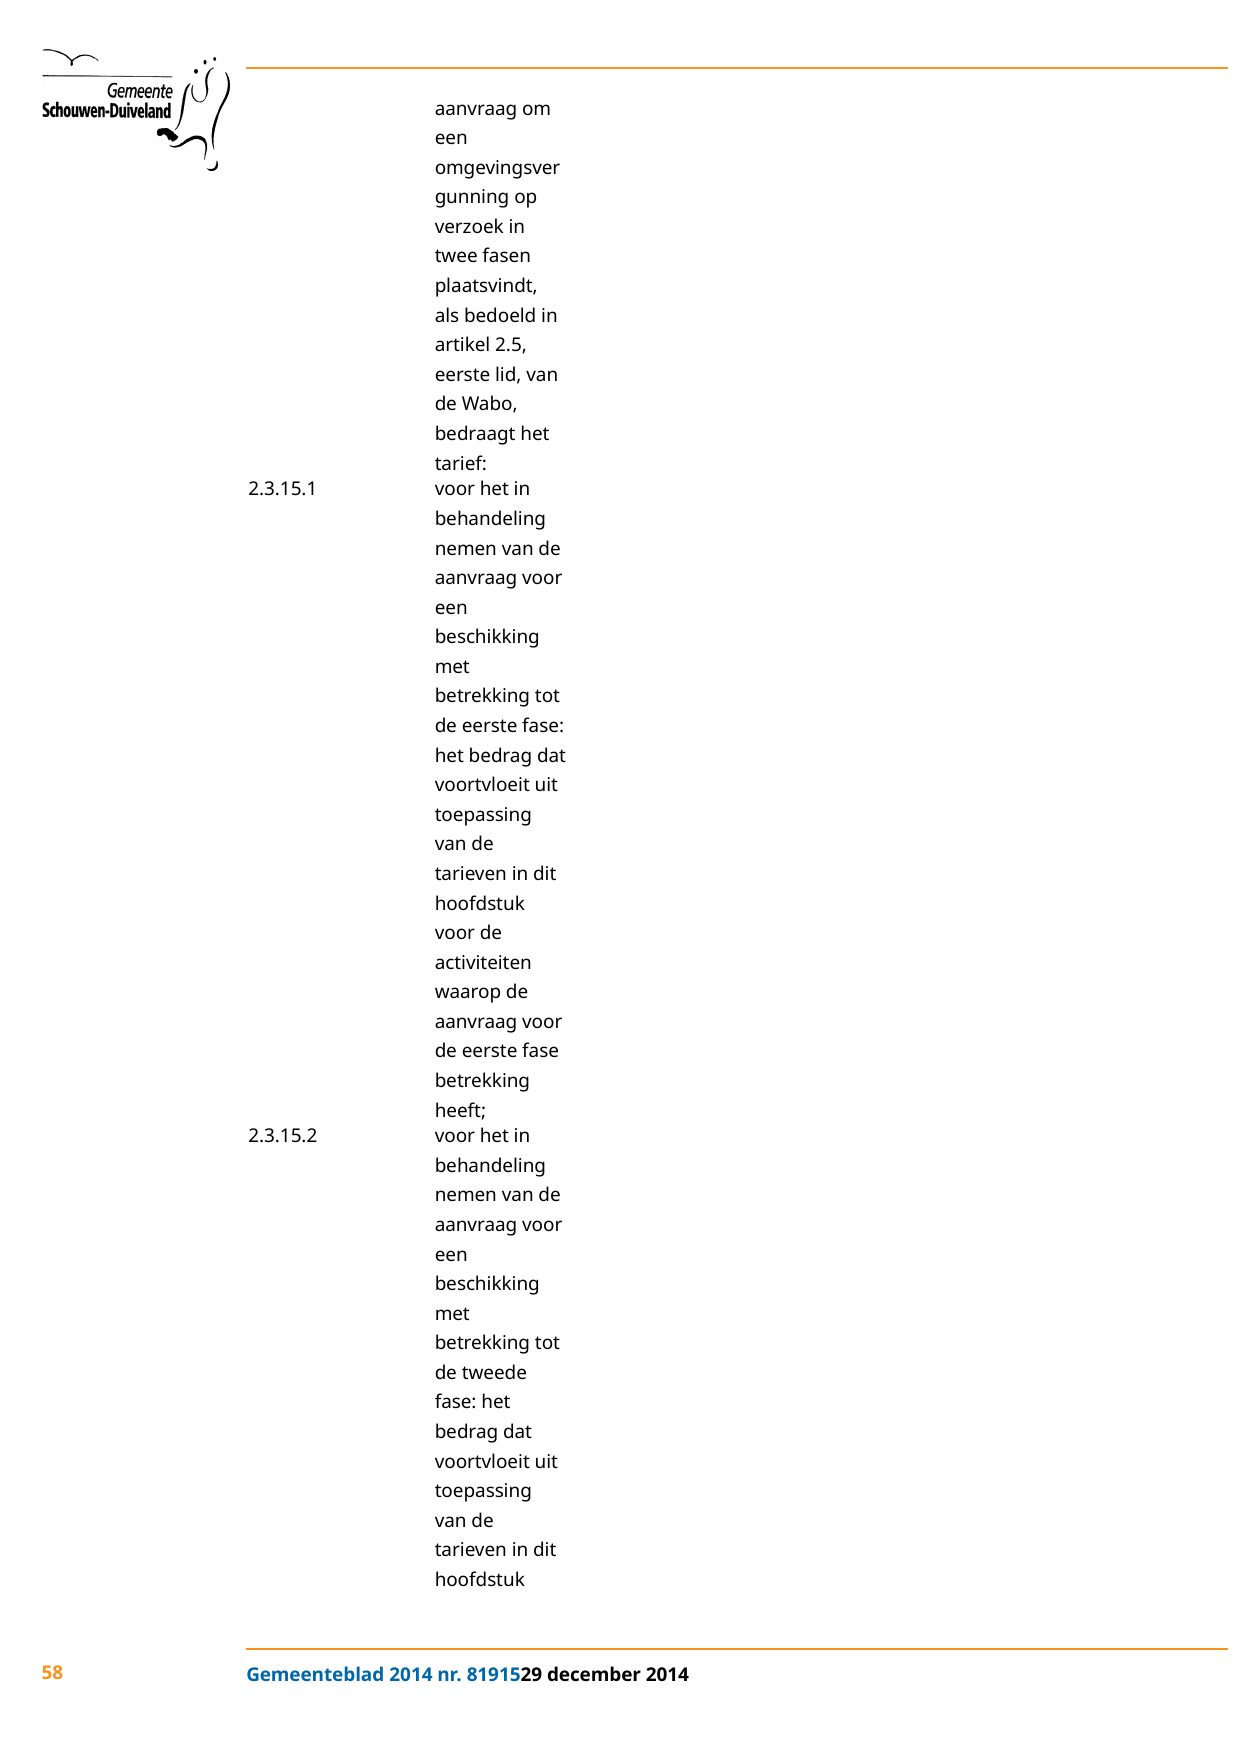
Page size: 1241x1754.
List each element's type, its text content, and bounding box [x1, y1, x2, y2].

table_cell [566, 1123, 664, 1592]
table_cell [248, 95, 434, 476]
table_cell [859, 95, 956, 476]
table_cell [956, 95, 1054, 476]
table_cell [566, 95, 664, 476]
table_cell [761, 95, 859, 476]
table_cell [664, 95, 761, 476]
table_cell [956, 1123, 1054, 1592]
table_cell 2.3.15.2 [248, 1123, 434, 1592]
table_cell [859, 476, 956, 1122]
table_cell [566, 476, 664, 1122]
table_cell voor het in behandeling nemen van de aanvraag voor een beschikking met betrekking tot de eerste fase: het bedrag dat voortvloeit uit toepassing van de tarieven in dit hoofdstuk voor de activiteiten waarop de aanvraag voor de eerste fase betrekking heeft; [435, 476, 566, 1122]
table_cell [859, 1123, 956, 1592]
table_cell [1054, 476, 1152, 1122]
picture [41, 47, 231, 172]
table_cell [664, 1123, 761, 1592]
table_cell [1054, 95, 1152, 476]
table_cell [664, 476, 761, 1122]
table_cell aanvraag om een omgevingsvergunning op verzoek in twee fasen plaatsvindt, als bedoeld in artikel 2.5, eerste lid, van de Wabo, bedraagt het tarief: [435, 95, 566, 476]
table_cell voor het in behandeling nemen van de aanvraag voor een beschikking met betrekking tot de tweede fase: het bedrag dat voortvloeit uit toepassing van de tarieven in dit hoofdstuk [435, 1123, 566, 1592]
table_cell [956, 476, 1054, 1122]
table_cell [761, 1123, 859, 1592]
table_cell 2.3.15.1 [248, 476, 434, 1122]
table_cell [1054, 1123, 1152, 1592]
table_cell [761, 476, 859, 1122]
